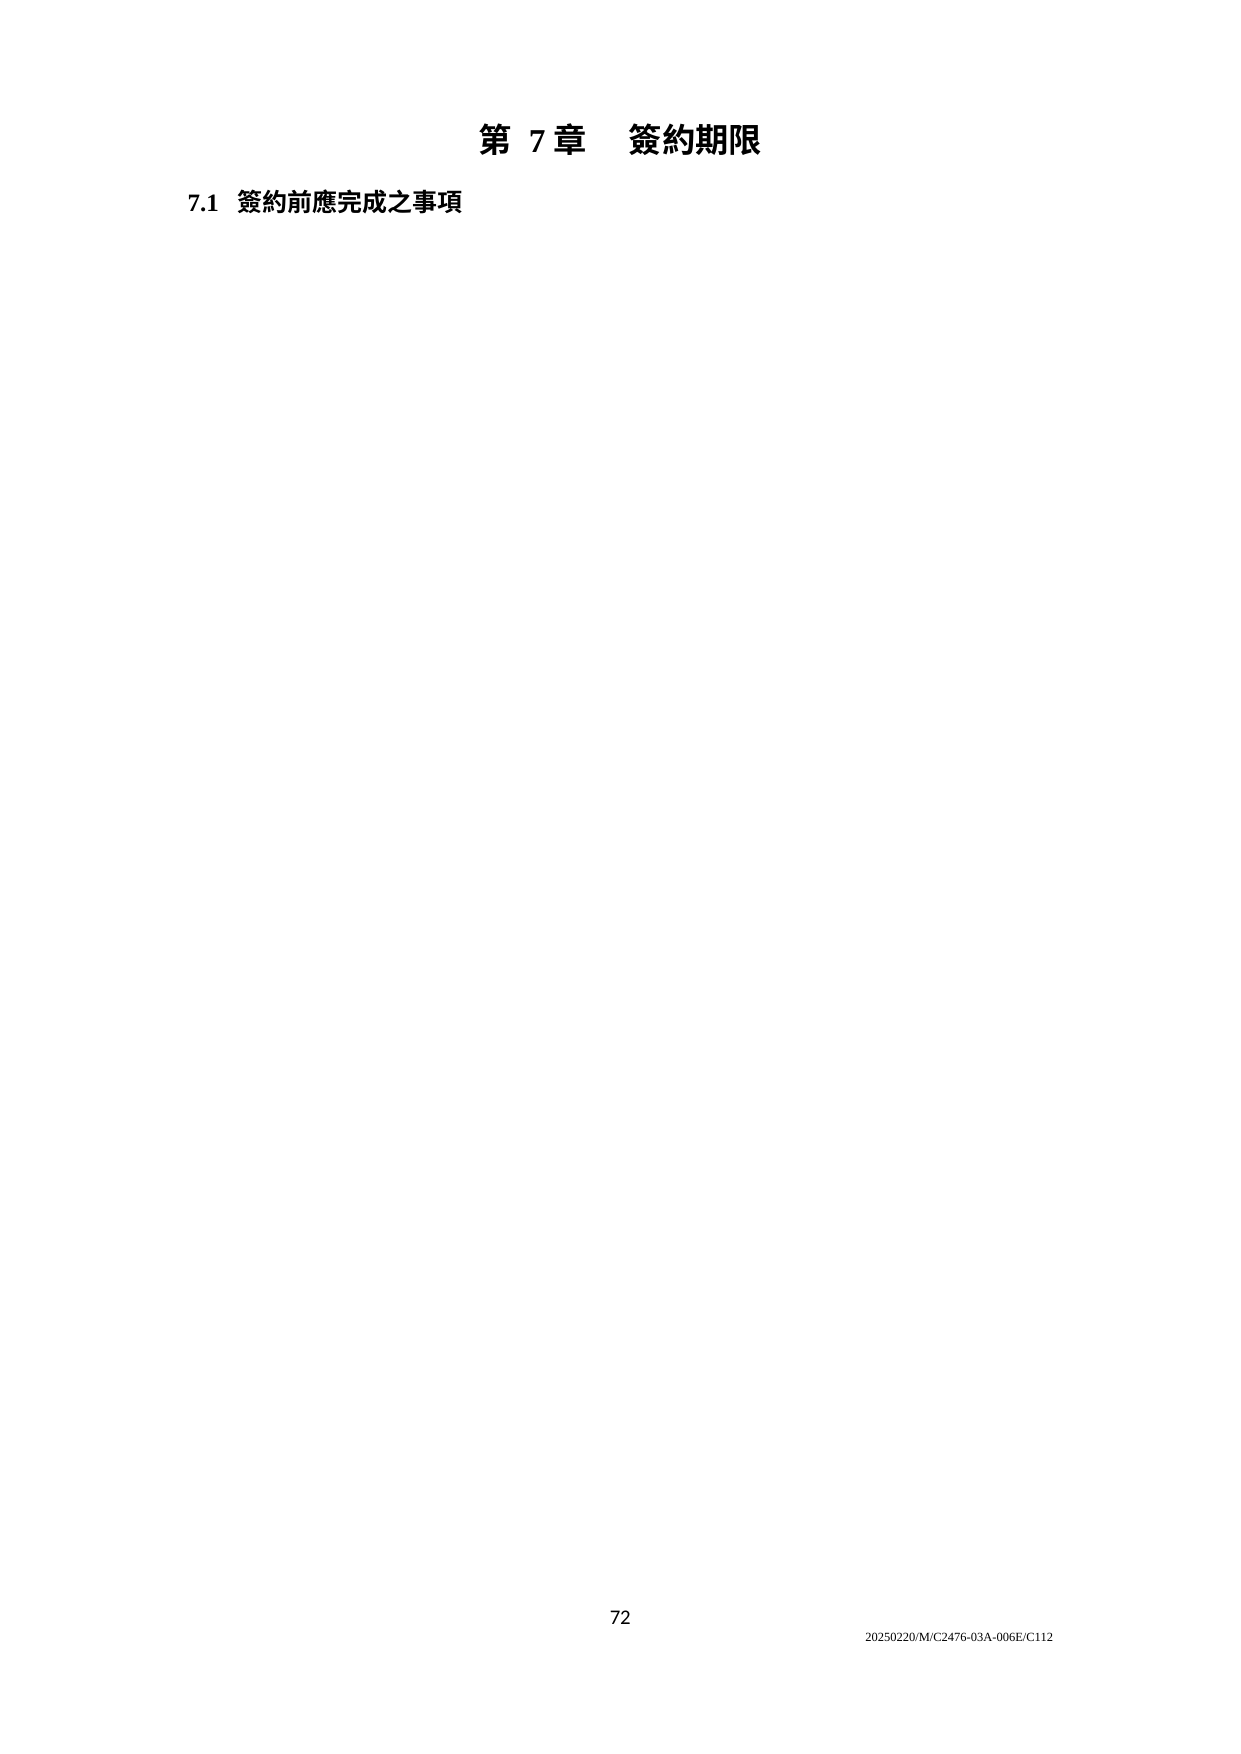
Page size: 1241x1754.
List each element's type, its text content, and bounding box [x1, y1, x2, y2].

subtitle 簽約期限 [187, 96, 1053, 159]
subtitle 簽約前應完成之事項 [187, 159, 1053, 221]
